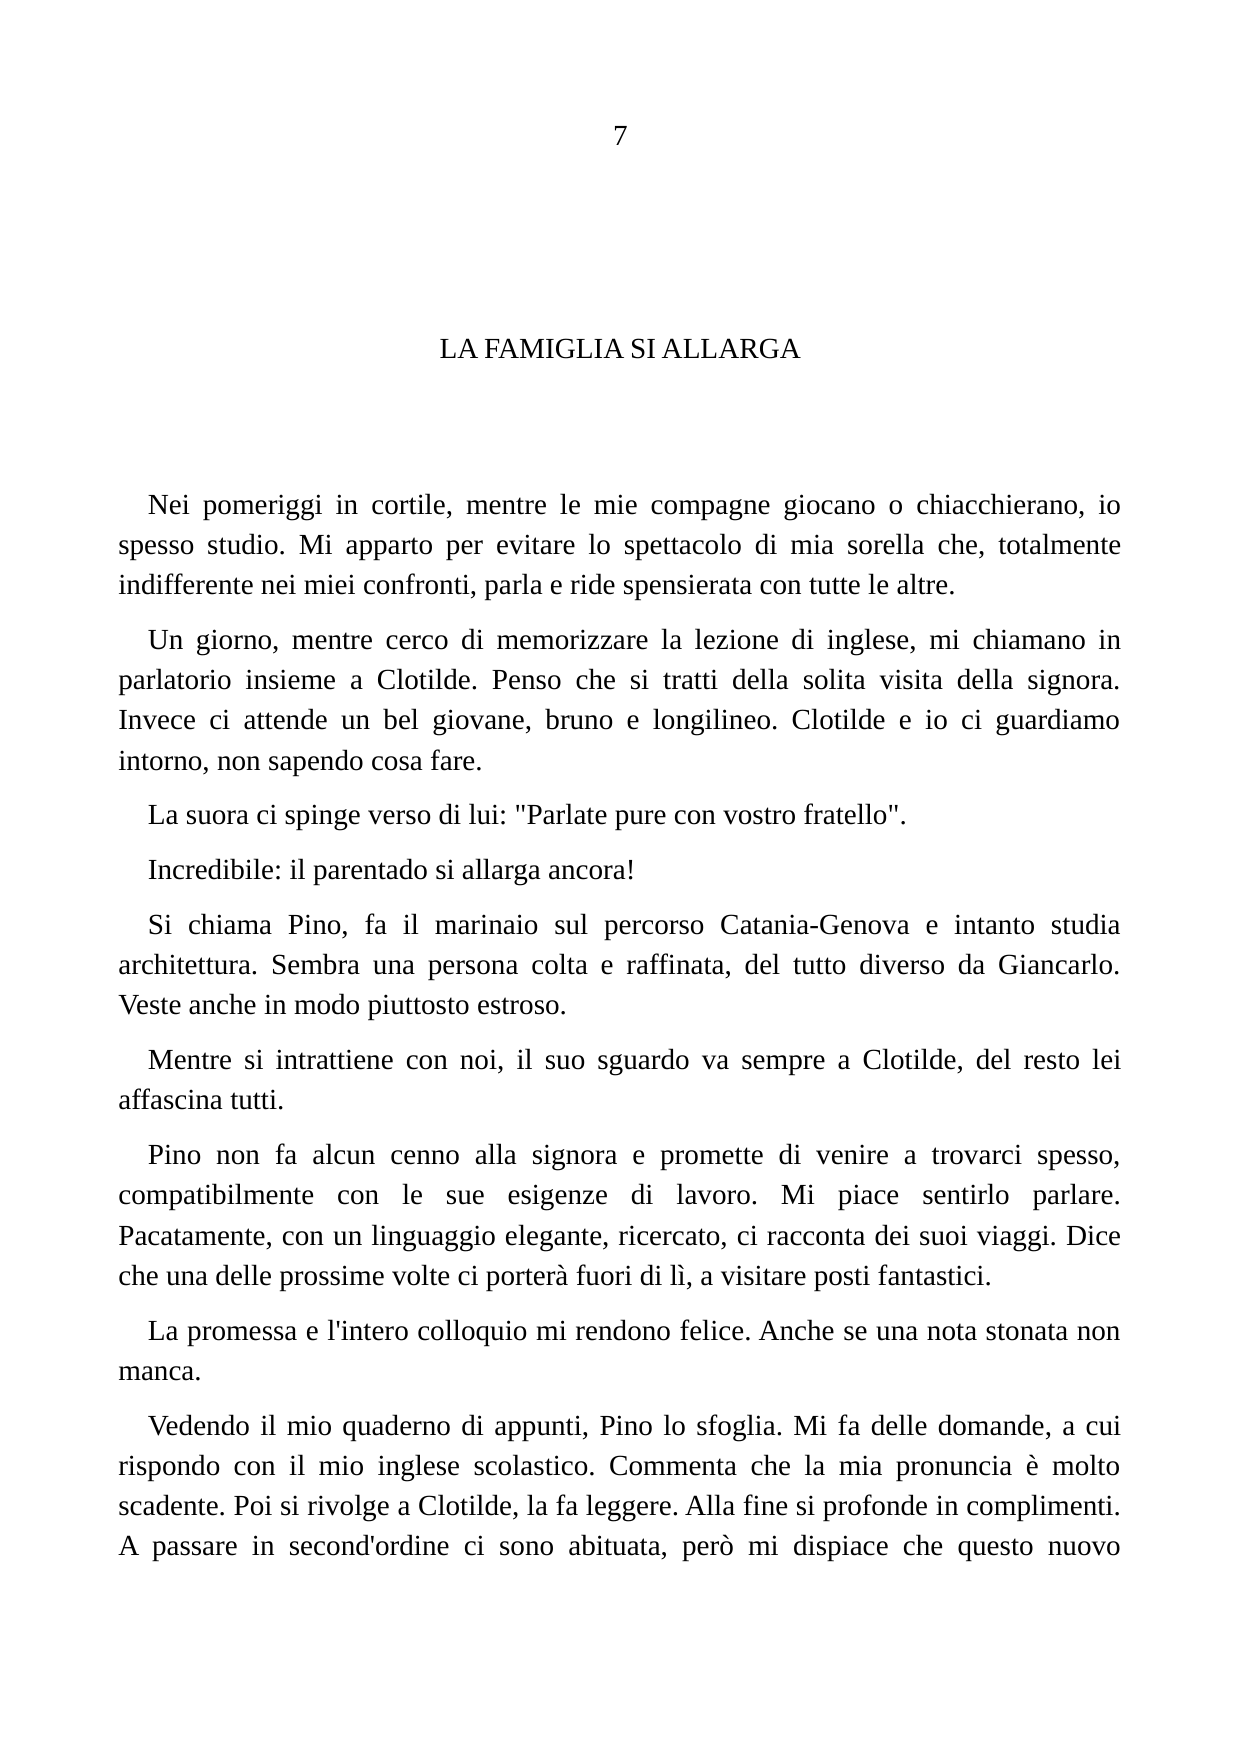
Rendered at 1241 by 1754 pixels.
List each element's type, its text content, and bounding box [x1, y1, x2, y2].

subtitle 7 [118, 118, 1122, 152]
text La suora ci spinge verso di lui: "Parlate pure con vostro fratello". [118, 797, 1122, 831]
text Pino non fa alcun cenno alla signora e promette di venire a trovarci spesso, compatibilmente con le sue esigenze di lavoro. Mi piace sentirlo parlare. Pacatamente, con un linguaggio elegante, ricercato, ci racconta dei suoi viaggi. Dice che una delle prossime volte ci porterà fuori di lì, a visitare posti fantastici. [118, 1137, 1122, 1291]
text Nei pomeriggi in cortile, mentre le mie compagne giocano o chiacchierano, io spesso studio. Mi apparto per evitare lo spettacolo di mia sorella che, totalmente indifferente nei miei confronti, parla e ride spensierata con tutte le altre. [118, 487, 1122, 601]
text Incredibile: il parentado si allarga ancora! [118, 852, 1122, 886]
text Un giorno, mentre cerco di memorizzare la lezione di inglese, mi chiamano in parlatorio insieme a Clotilde. Penso che si tratti della solita visita della signora. Invece ci attende un bel giovane, bruno e longilineo. Clotilde e io ci guardiamo intorno, non sapendo cosa fare. [118, 622, 1122, 776]
text Vedendo il mio quaderno di appunti, Pino lo sfoglia. Mi fa delle domande, a cui rispondo con il mio inglese scolastico. Commenta che la mia pronuncia è molto scadente. Poi si rivolge a Clotilde, la fa leggere. Alla fine si profonde in complimenti. A passare in second'ordine ci sono abituata, però mi dispiace che questo nuovo [118, 1408, 1122, 1562]
text Si chiama Pino, fa il marinaio sul percorso Catania-Genova e intanto studia architettura. Sembra una persona colta e raffinata, del tutto diverso da Giancarlo. Veste anche in modo piuttosto estroso. [118, 907, 1122, 1021]
text La promessa e l'intero colloquio mi rendono felice. Anche se una nota stonata non manca. [118, 1313, 1122, 1386]
text Mentre si intrattiene con noi, il suo sguardo va sempre a Clotilde, del resto lei affascina tutti. [118, 1042, 1122, 1116]
subtitle LA FAMIGLIA SI ALLARGA [118, 331, 1122, 365]
